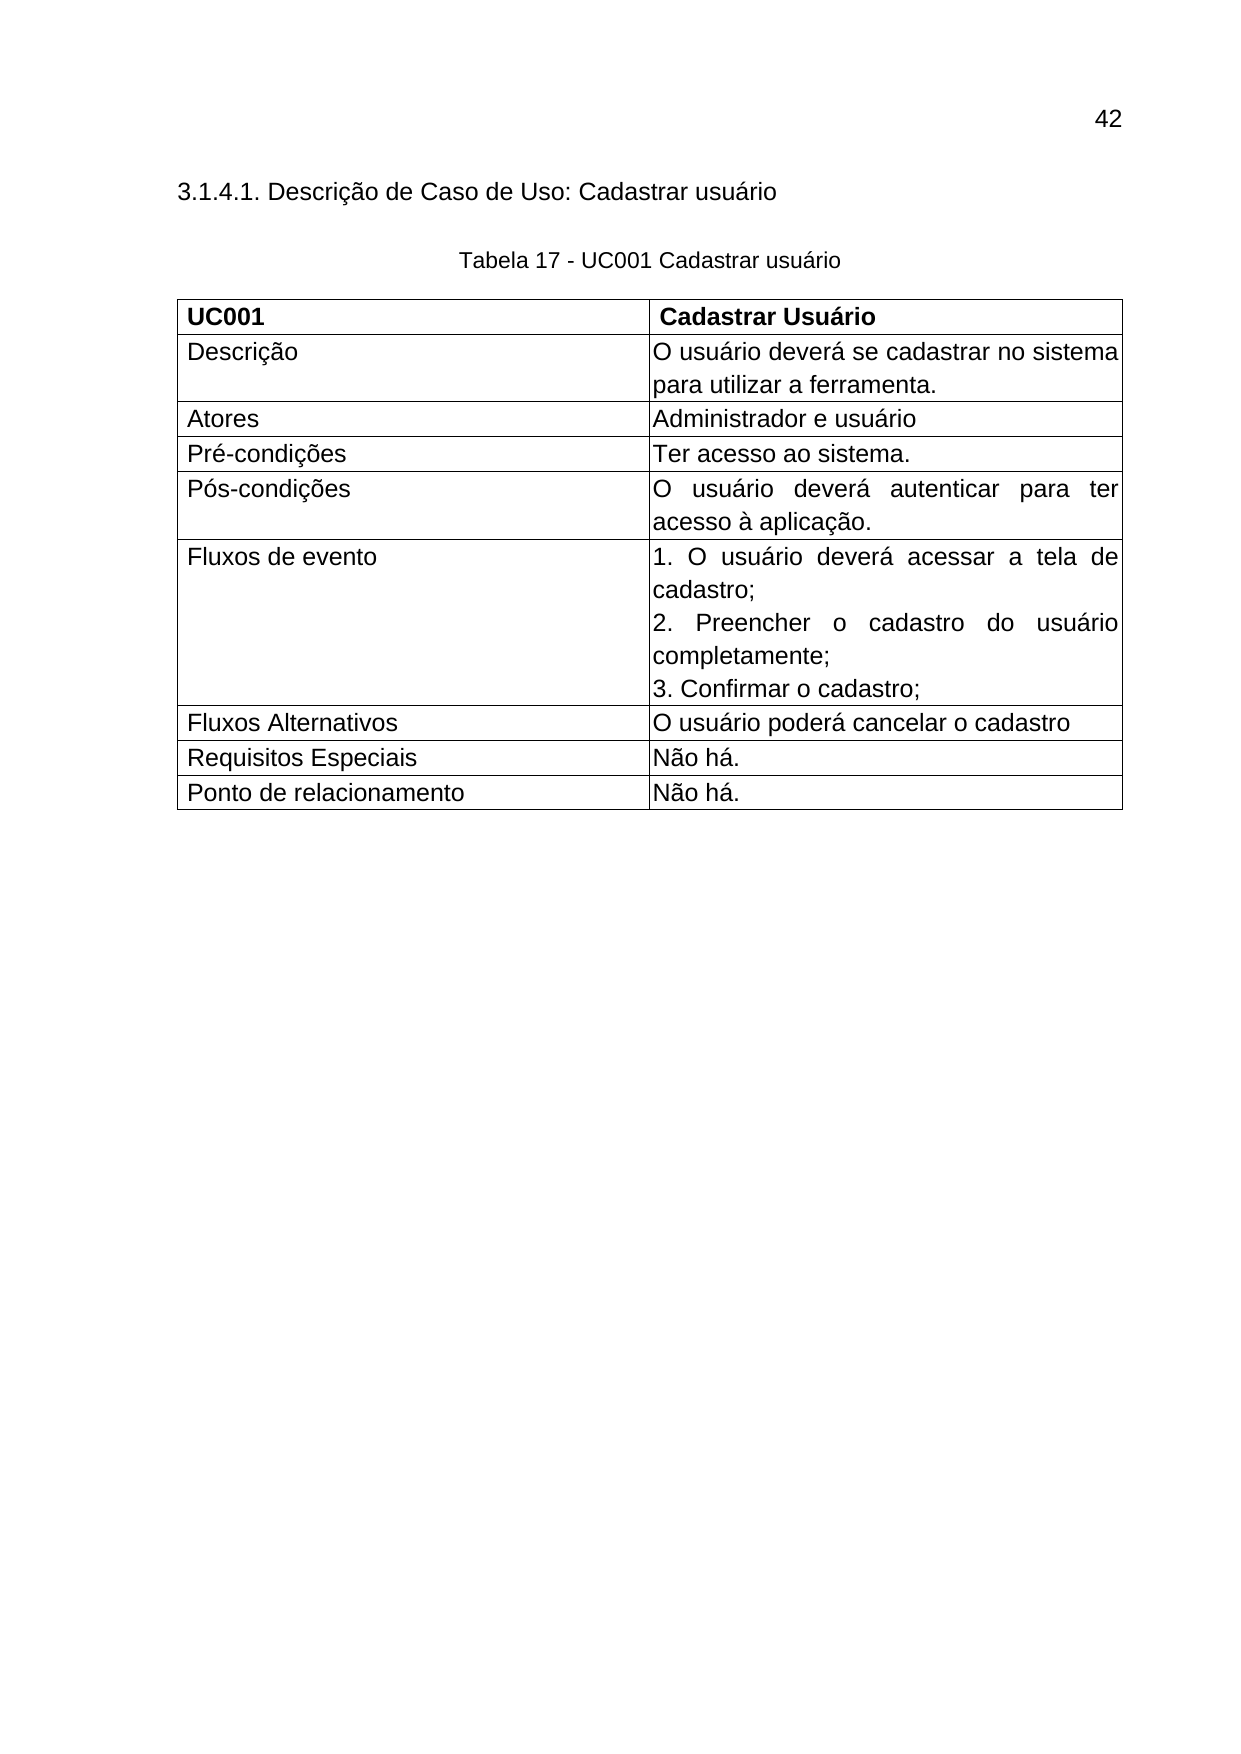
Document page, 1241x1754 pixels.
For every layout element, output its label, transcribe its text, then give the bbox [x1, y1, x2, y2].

table_cell Fluxos de evento [178, 540, 649, 705]
table_header UC001 [178, 300, 649, 334]
table_cell Requisitos Especiais [178, 741, 649, 775]
table_cell Descrição [178, 335, 649, 401]
table_cell Pós-condições [178, 472, 649, 538]
table_cell Não há. [650, 741, 1122, 775]
subtitle 3.1.4.1. Descrição de Caso de Uso: Cadastrar usuário [177, 177, 1122, 206]
table_cell O usuário poderá cancelar o cadastro [650, 706, 1122, 740]
table_cell Não há. [650, 776, 1122, 809]
table_cell O usuário deverá se cadastrar no sistema para utilizar a ferramenta. [650, 335, 1122, 401]
table_cell Pré-condições [178, 437, 649, 471]
table_cell O usuário deverá autenticar para ter acesso à aplicação. [650, 472, 1122, 538]
table_cell Ter acesso ao sistema. [650, 437, 1122, 471]
table_cell Atores [178, 402, 649, 436]
table_cell 1. O usuário deverá acessar a tela de cadastro; 2. Preencher o cadastro do usuário completamente; 3. Confirmar o cadastro; [650, 540, 1122, 705]
table_cell Administrador e usuário [650, 402, 1122, 436]
table_cell Ponto de relacionamento [178, 776, 649, 809]
table_header Cadastrar Usuário [650, 300, 1122, 334]
text Tabela 17 - UC001 Cadastrar usuário [177, 247, 1122, 273]
table_cell Fluxos Alternativos [178, 706, 649, 740]
